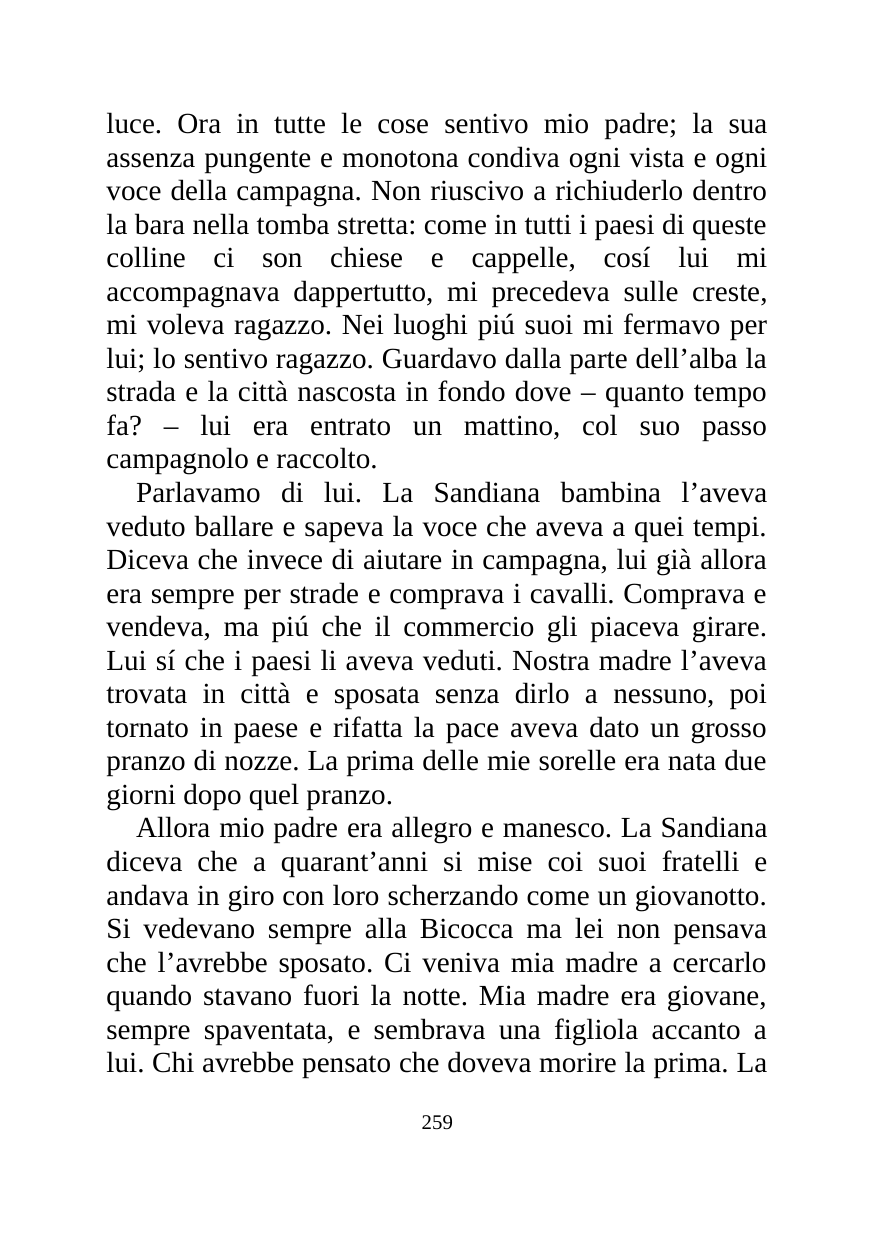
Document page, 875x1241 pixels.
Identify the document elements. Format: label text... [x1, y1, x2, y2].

text Parlavamo di lui. La Sandiana bambina l’aveva veduto ballare e sapeva la voce che aveva a quei tempi. Diceva che invece di aiutare in campagna, lui già allora era sempre per strade e comprava i cavalli. Comprava e vendeva, ma piú che il commercio gli piaceva girare. Lui sí che i paesi li aveva veduti. Nostra madre l’aveva trovata in città e sposata senza dirlo a nessuno, poi tornato in paese e rifatta la pace aveva dato un grosso pranzo di nozze. La prima delle mie sorelle era nata due giorni dopo quel pranzo. [106, 475, 768, 811]
text Allora mio padre era allegro e manesco. La Sandiana diceva che a quarant’anni si mise coi suoi fratelli e andava in giro con loro scherzando come un giovanotto. Si vedevano sempre alla Bicocca ma lei non pensava che l’avrebbe sposato. Ci veniva mia madre a cercarlo quando stavano fuori la notte. Mia madre era giovane, sempre spaventata, e sembrava una figliola accanto a lui. Chi avrebbe pensato che doveva morire la prima. La [106, 811, 768, 1079]
text luce. Ora in tutte le cose sentivo mio padre; la sua assenza pungente e monotona condiva ogni vista e ogni voce della campagna. Non riuscivo a richiuderlo dentro la bara nella tomba stretta: come in tutti i paesi di queste colline ci son chiese e cappelle, cosí lui mi accompagnava dappertutto, mi precedeva sulle creste, mi voleva ragazzo. Nei luoghi piú suoi mi fermavo per lui; lo sentivo ragazzo. Guardavo dalla parte dell’alba la strada e la città nascosta in fondo dove – quanto tempo fa? – lui era entrato un mattino, col suo passo campagnolo e raccolto. [106, 106, 768, 475]
